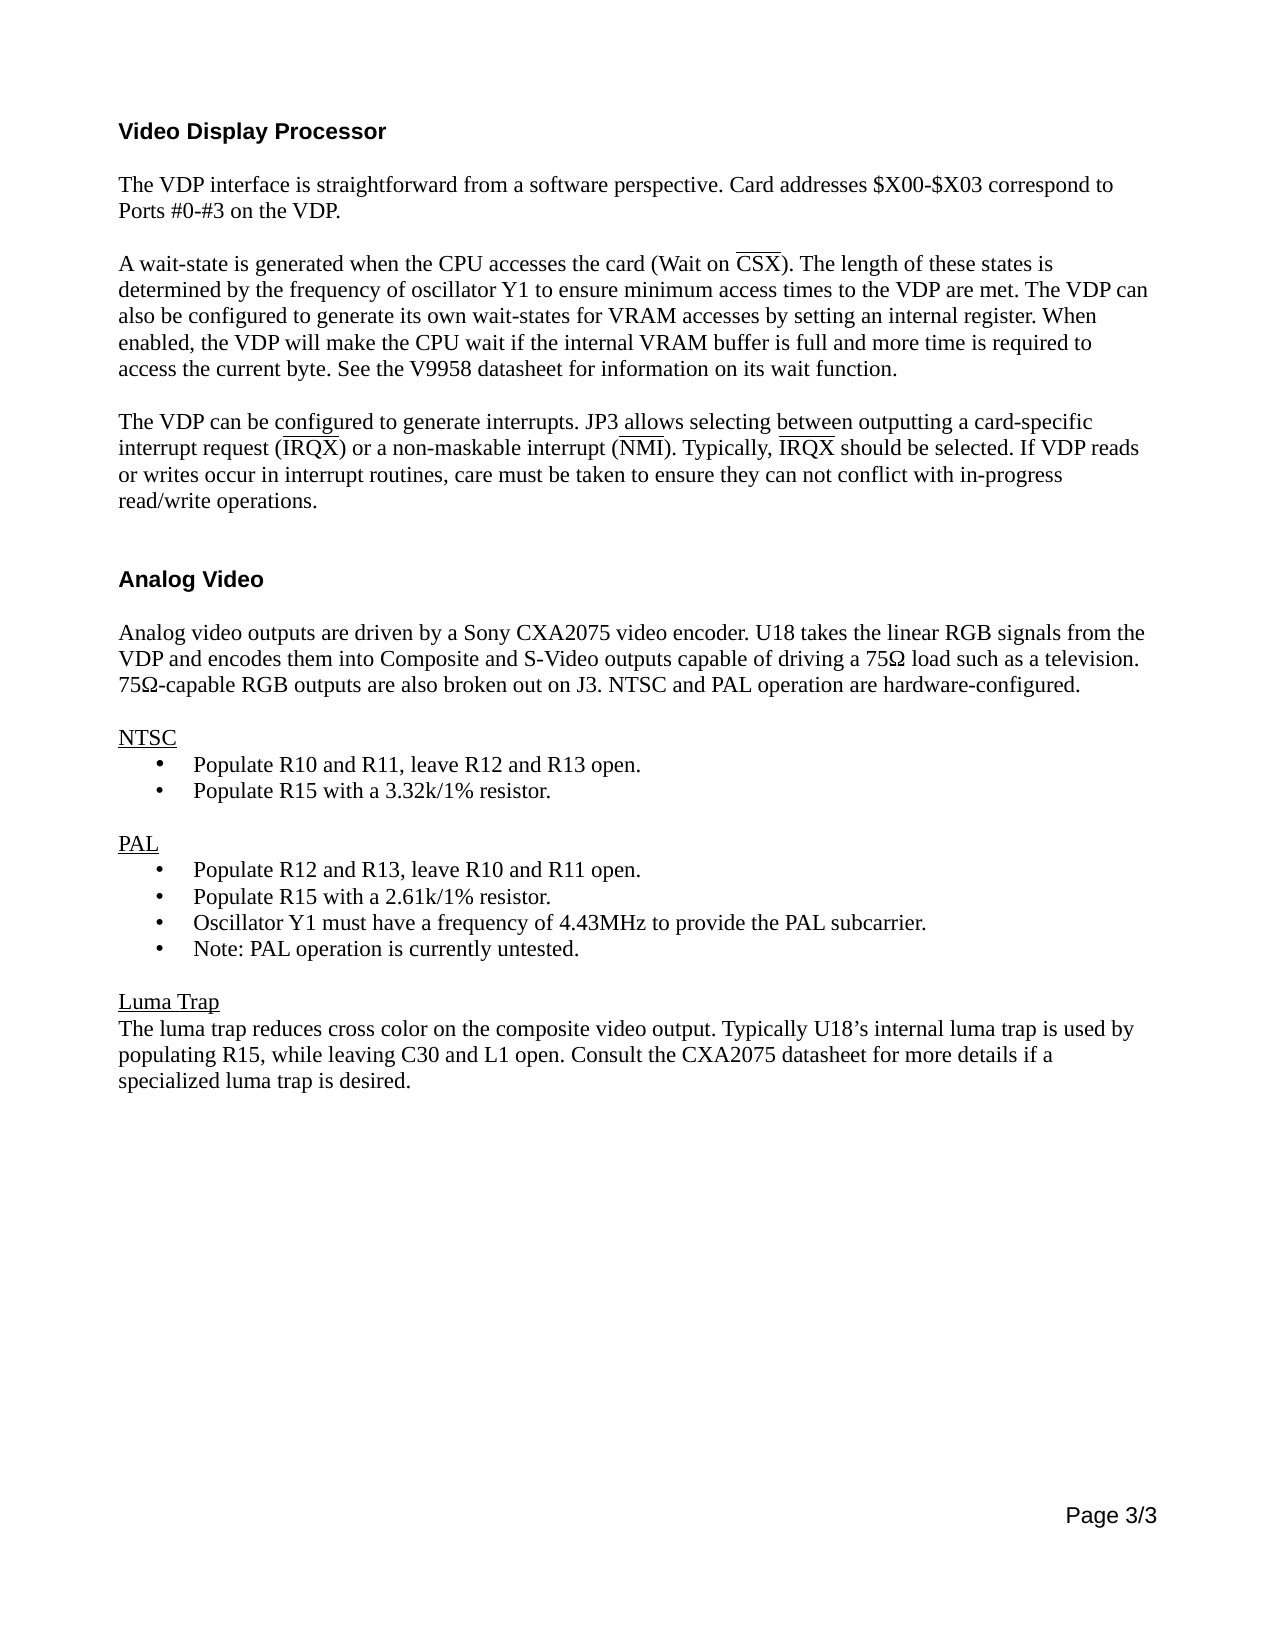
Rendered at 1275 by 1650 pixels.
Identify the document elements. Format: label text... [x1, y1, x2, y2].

text Video Display Processor [118, 118, 1157, 144]
list Note: PAL operation is currently untested. [156, 936, 1157, 962]
list Populate R15 with a 2.61k/1% resistor. [156, 883, 1157, 909]
list Populate R10 and R11, leave R12 and R13 open. [156, 751, 1157, 777]
text Analog Video [118, 566, 1157, 592]
list Populate R12 and R13, leave R10 and R11 open. [156, 856, 1157, 883]
text NTSC [118, 724, 1157, 751]
text The VDP can be configured to generate interrupts. JP3 allows selecting between outputting a card-specific interrupt request (IRQX) or a non-maskable interrupt (NMI). Typically, IRQX should be selected. If VDP reads or writes occur in interrupt routines, care must be taken to ensure they can not conflict with in-progress read/write operations. [118, 408, 1157, 513]
text The luma trap reduces cross color on the composite video output. Typically U18’s internal luma trap is used by populating R15, while leaving C30 and L1 open. Consult the CXA2075 datasheet for more details if a specialized luma trap is desired. [118, 1014, 1157, 1094]
text Analog video outputs are driven by a Sony CXA2075 video encoder. U18 takes the linear RGB signals from the VDP and encodes them into Composite and S-Video outputs capable of driving a 75Ω load such as a television. 75Ω-capable RGB outputs are also broken out on J3. NTSC and PAL operation are hardware-configured. [118, 619, 1157, 698]
text A wait-state is generated when the CPU accesses the card (Wait on CSX). The length of these states is determined by the frequency of oscillator Y1 to ensure minimum access times to the VDP are met. The VDP can also be configured to generate its own wait-states for VRAM accesses by setting an internal register. When enabled, the VDP will make the CPU wait if the internal VRAM buffer is full and more time is required to access the current byte. See the V9958 datasheet for information on its wait function. [118, 250, 1157, 382]
text Luma Trap [118, 988, 1157, 1014]
list Populate R15 with a 3.32k/1% resistor. [156, 777, 1157, 804]
text The VDP interface is straightforward from a software perspective. Card addresses $X00-$X03 correspond to Ports #0-#3 on the VDP. [118, 171, 1157, 223]
list Oscillator Y1 must have a frequency of 4.43MHz to provide the PAL subcarrier. [156, 909, 1157, 936]
text PAL [118, 830, 1157, 856]
